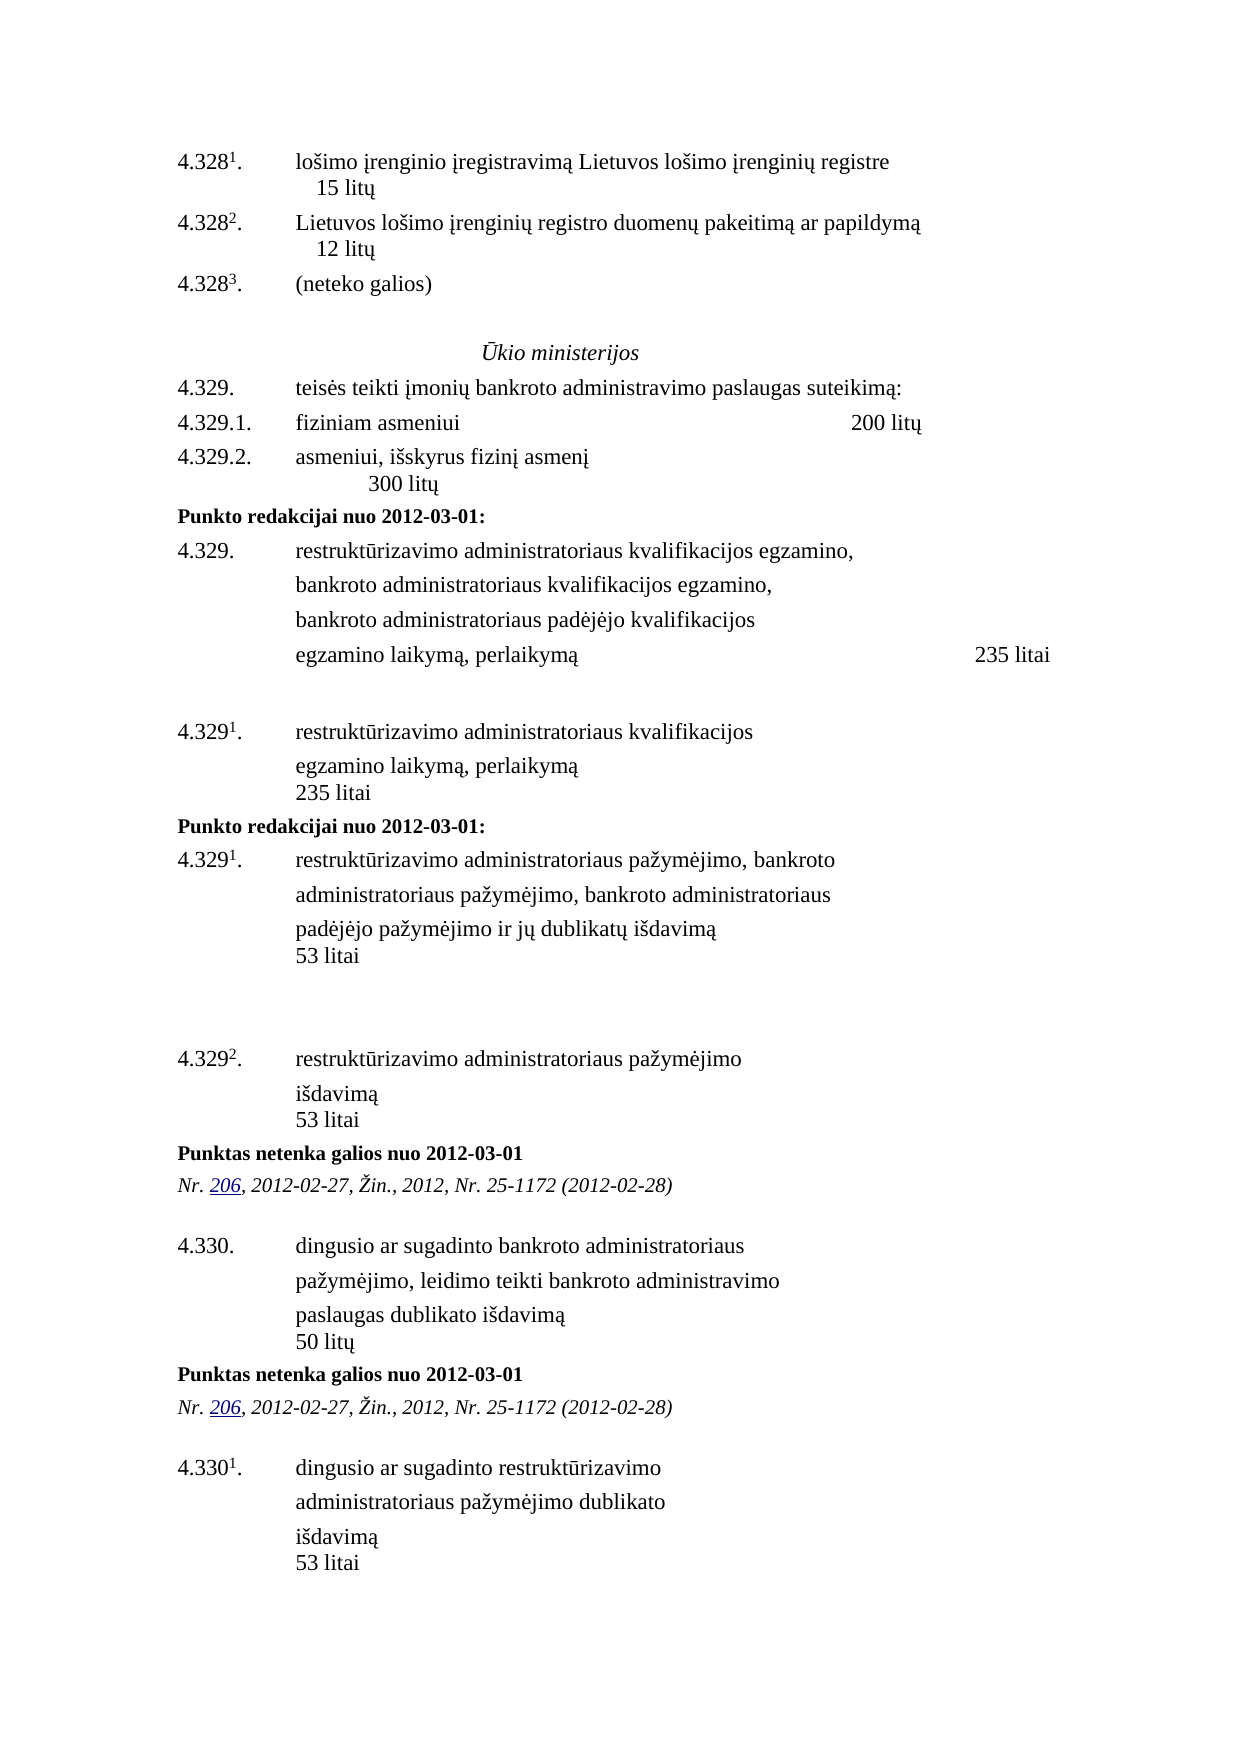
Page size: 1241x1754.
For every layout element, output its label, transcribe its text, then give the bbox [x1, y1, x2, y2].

text 4.3301. dingusio ar sugadinto restruktūrizavimo [177, 1453, 1122, 1480]
text 4.330. dingusio ar sugadinto bankroto administratoriaus [177, 1232, 1122, 1258]
text 4.329. teisės teikti įmonių bankroto administravimo paslaugas suteikimą: [177, 374, 930, 400]
text paslaugas dublikato išdavimą 50 litų [177, 1301, 945, 1354]
text Ūkio ministerijos [177, 339, 945, 366]
text išdavimą 53 litai [177, 1523, 945, 1576]
text bankroto administratoriaus kvalifikacijos egzamino, [177, 571, 1122, 598]
text administratoriaus pažymėjimo, bankroto administratoriaus [177, 881, 945, 907]
text administratoriaus pažymėjimo dublikato [177, 1488, 1122, 1514]
text 4.3292. restruktūrizavimo administratoriaus pažymėjimo [177, 1045, 1122, 1071]
text Punktas netenka galios nuo 2012-03-01 [177, 1141, 945, 1165]
text bankroto administratoriaus padėjėjo kvalifikacijos [177, 606, 1122, 632]
text egzamino laikymą, perlaikymą 235 litai [177, 752, 945, 805]
text išdavimą 53 litai [177, 1080, 945, 1132]
text 4.3283. (neteko galios) [177, 270, 945, 296]
text egzamino laikymą, perlaikymą 235 litai [177, 641, 1122, 667]
text padėjėjo pažymėjimo ir jų dublikatų išdavimą 53 litai [177, 915, 945, 994]
text 4.3291. restruktūrizavimo administratoriaus kvalifikacijos [177, 718, 1122, 744]
text 4.3282. Lietuvos lošimo įrenginių registro duomenų pakeitimą ar papildymą 12 litų [177, 209, 930, 261]
text pažymėjimo, leidimo teikti bankroto administravimo [177, 1267, 1122, 1293]
text Nr. 206, 2012-02-27, Žin., 2012, Nr. 25-1172 (2012-02-28) [177, 1173, 1122, 1197]
text 4.3281. lošimo įrenginio įregistravimą Lietuvos lošimo įrenginių registre 15 litų [177, 148, 930, 200]
text Punkto redakcijai nuo 2012-03-01: [177, 504, 945, 528]
text 4.329. restruktūrizavimo administratoriaus kvalifikacijos egzamino, [177, 537, 1122, 563]
text Nr. 206, 2012-02-27, Žin., 2012, Nr. 25-1172 (2012-02-28) [177, 1395, 1122, 1419]
text Punkto redakcijai nuo 2012-03-01: [177, 813, 945, 838]
text 4.329.1. fiziniam asmeniui 200 litų [177, 408, 930, 435]
text 4.329.2. asmeniui, išskyrus fizinį asmenį 300 litų [177, 443, 930, 496]
text 4.3291. restruktūrizavimo administratoriaus pažymėjimo, bankroto [177, 846, 945, 872]
text Punktas netenka galios nuo 2012-03-01 [177, 1362, 945, 1386]
